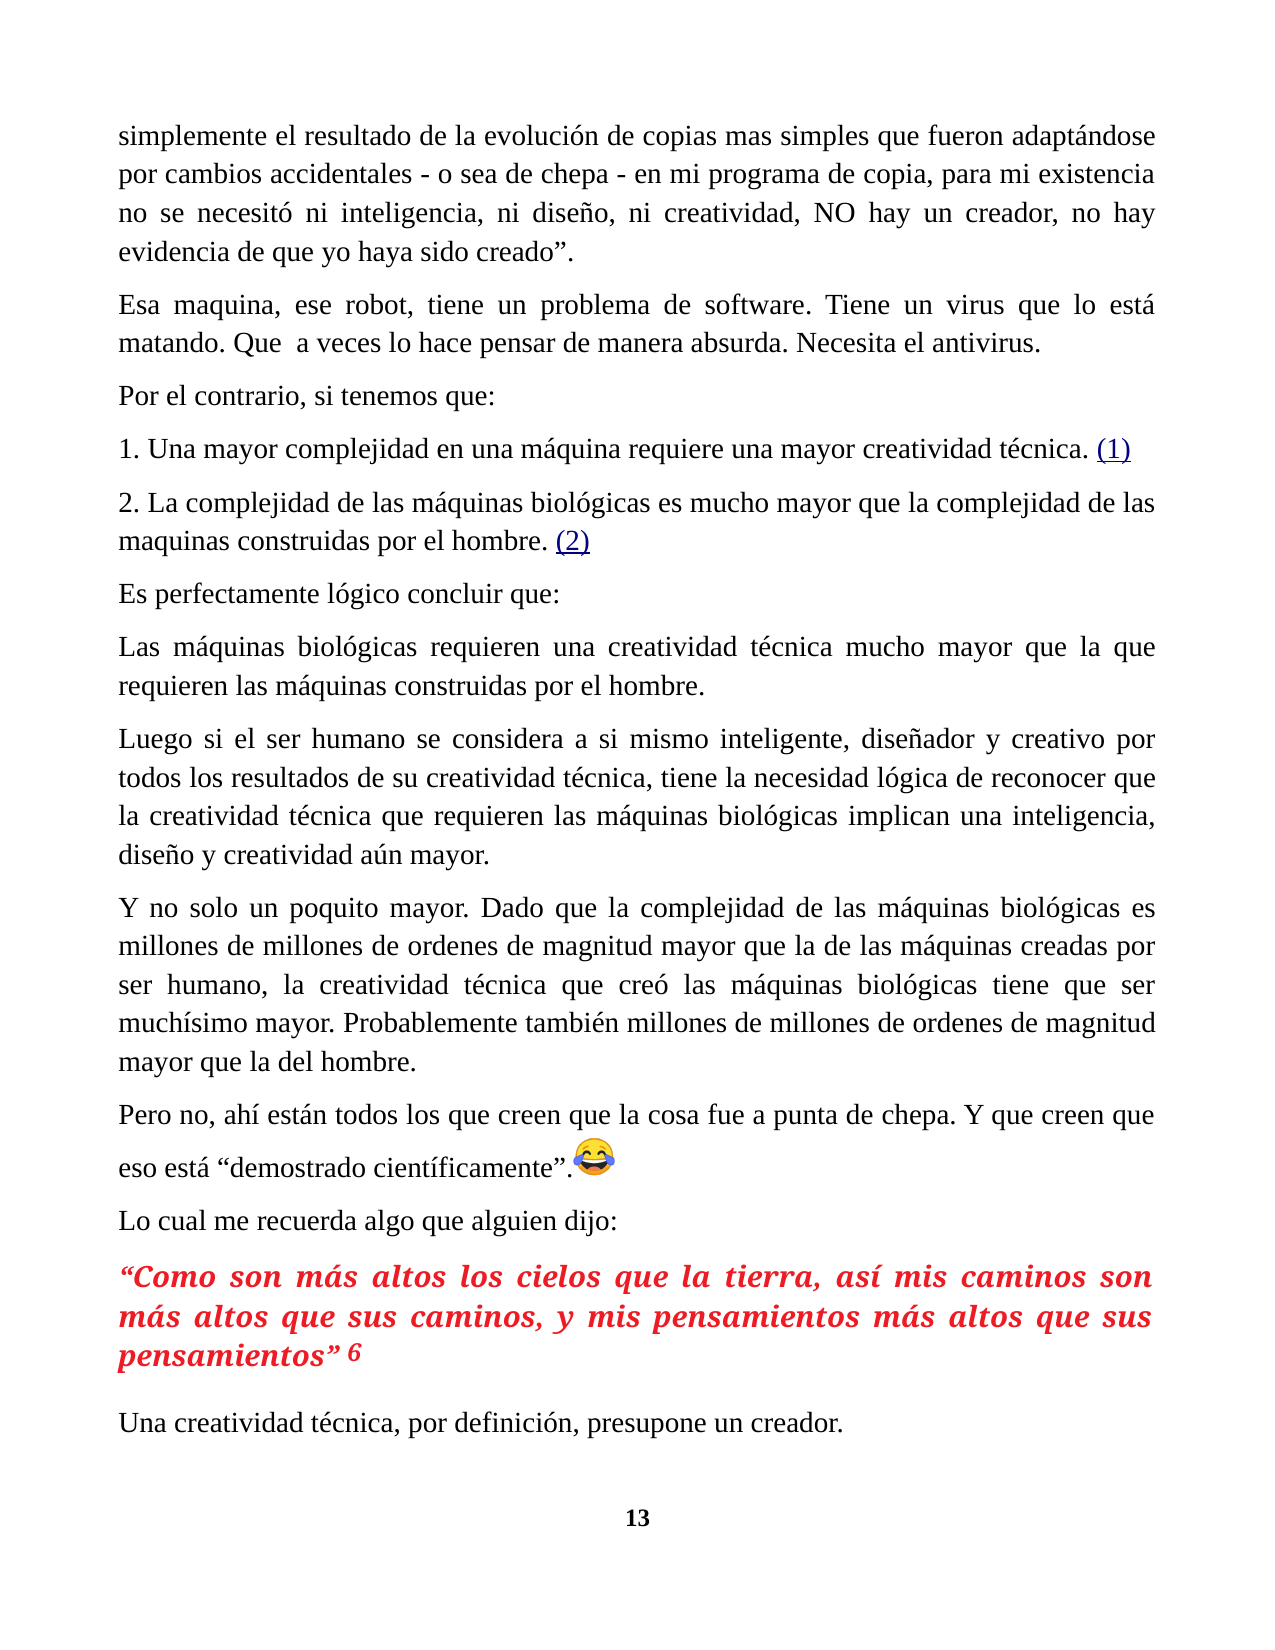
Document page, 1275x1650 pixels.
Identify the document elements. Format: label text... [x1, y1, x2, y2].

text Luego si el ser humano se considera a si mismo inteligente, diseñador y creativo por todos los resultados de su creatividad técnica, tiene la necesidad lógica de reconocer que la creatividad técnica que requieren las máquinas biológicas implican una inteligencia, diseño y creatividad aún mayor. [118, 721, 1157, 870]
text Pero no, ahí están todos los que creen que la cosa fue a punta de chepa. Y que creen que eso está “demostrado científicamente”. [118, 1097, 1157, 1183]
picture [573, 1135, 615, 1178]
text Por el contrario, si tenemos que: [118, 378, 1157, 412]
text Las máquinas biológicas requieren una creatividad técnica mucho mayor que la que requieren las máquinas construidas por el hombre. [118, 629, 1157, 702]
text simplemente el resultado de la evolución de copias mas simples que fueron adaptándose por cambios accidentales - o sea de chepa - en mi programa de copia, para mi existencia no se necesitó ni inteligencia, ni diseño, ni creatividad, NO hay un creador, no hay evidencia de que yo haya sido creado”. [118, 118, 1157, 267]
text 1. Una mayor complejidad en una máquina requiere una mayor creatividad técnica. (1) [118, 432, 1157, 465]
text “Como son más altos los cielos que la tierra, así mis caminos son más altos que sus caminos, y mis pensamientos más altos que sus pensamientos” [118, 1256, 1157, 1375]
text Es perfectamente lógico concluir que: [118, 576, 1157, 610]
text 2. La complejidad de las máquinas biológicas es mucho mayor que la complejidad de las maquinas construidas por el hombre. (2) [118, 485, 1157, 557]
text Una creatividad técnica, por definición, presupone un creador. [118, 1405, 1157, 1438]
text Lo cual me recuerda algo que alguien dijo: [118, 1203, 1157, 1237]
text Esa maquina, ese robot, tiene un problema de software. Tiene un virus que lo está matando. Que a veces lo hace pensar de manera absurda. Necesita el antivirus. [118, 287, 1157, 359]
text Y no solo un poquito mayor. Dado que la complejidad de las máquinas biológicas es millones de millones de ordenes de magnitud mayor que la de las máquinas creadas por ser humano, la creatividad técnica que creó las máquinas biológicas tiene que ser muchísimo mayor. Probablemente también millones de millones de ordenes de magnitud mayor que la del hombre. [118, 890, 1157, 1078]
